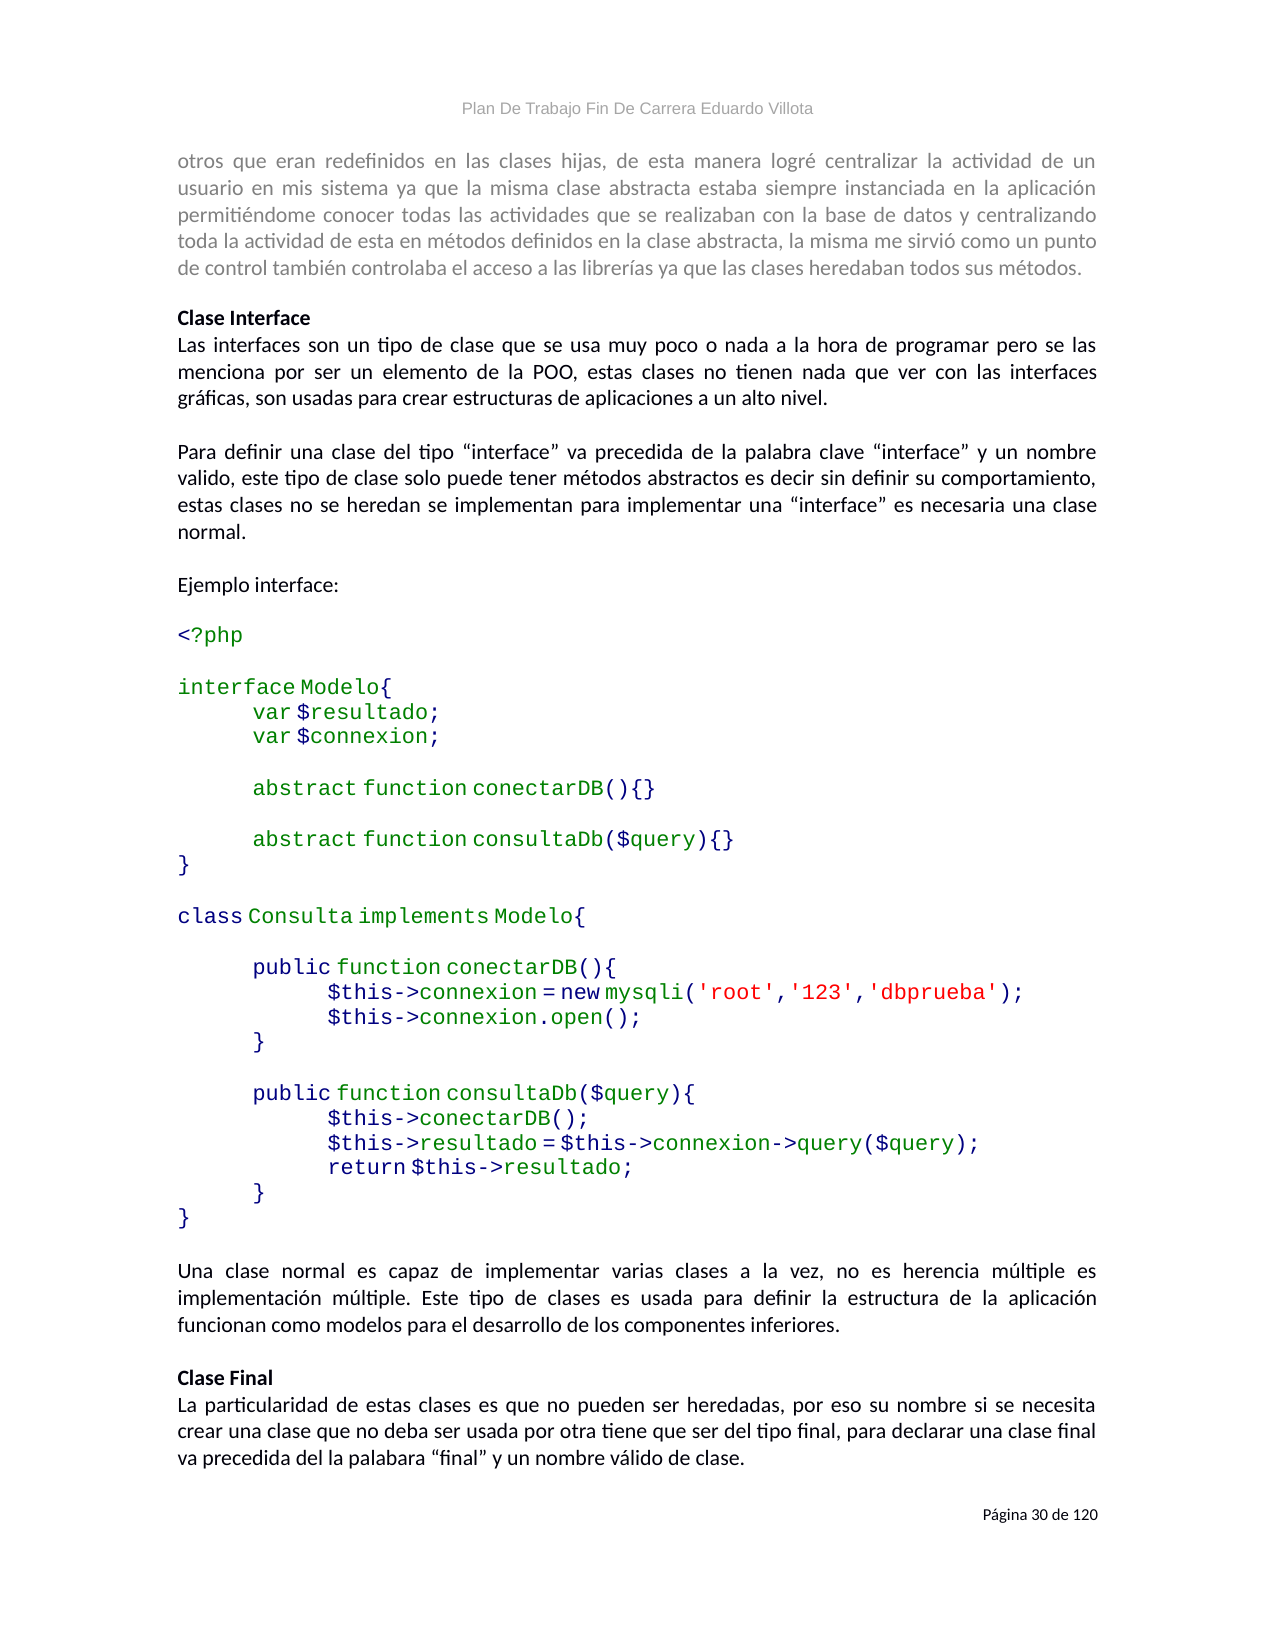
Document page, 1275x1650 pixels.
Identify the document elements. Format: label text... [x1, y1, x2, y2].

text $this->connexion.open(); [177, 1006, 1098, 1031]
text La particularidad de estas clases es que no pueden ser heredadas, por eso su nombre si se necesita crear una clase que no deba ser usada por otra tiene que ser del tipo final, para declarar una clase final va precedida del la palabara “final” y un nombre válido de clase. [177, 1391, 1098, 1471]
text Las interfaces son un tipo de clase que se usa muy poco o nada a la hora de programar pero se las menciona por ser un elemento de la POO, estas clases no tienen nada que ver con las interfaces gráficas, son usadas para crear estructuras de aplicaciones a un alto nivel. [177, 331, 1098, 411]
text public function conectarDB(){ [177, 956, 1098, 981]
text class Consulta implements Modelo{ [177, 905, 1098, 929]
text var $resultado; [177, 701, 1098, 726]
text $this->conectarDB(); [177, 1107, 1098, 1132]
text abstract function conectarDB(){} [177, 777, 1098, 802]
text return $this->resultado; [177, 1156, 1098, 1181]
text Para definir una clase del tipo “interface” va precedida de la palabra clave “interface” y un nombre valido, este tipo de clase solo puede tener métodos abstractos es decir sin definir su comportamiento, estas clases no se heredan se implementan para implementar una “interface” es necesaria una clase normal. [177, 438, 1098, 544]
text } [177, 1181, 1098, 1206]
text } [177, 1206, 1098, 1231]
text $this->resultado = $this->connexion->query($query); [177, 1132, 1098, 1156]
text } [177, 1031, 1098, 1055]
text Clase Interface [177, 304, 1098, 331]
text public function consultaDb($query){ [177, 1082, 1098, 1107]
text Ejemplo interface: [177, 571, 1098, 598]
text otros que eran redefinidos en las clases hijas, de esta manera logré centralizar la actividad de un usuario en mis sistema ya que la misma clase abstracta estaba siempre instanciada en la aplicación permitiéndome conocer todas las actividades que se realizaban con la base de datos y centralizando toda la actividad de esta en métodos definidos en la clase abstracta, la misma me sirvió como un punto de control también controlaba el acceso a las librerías ya que las clases heredaban todos sus métodos. [177, 148, 1098, 281]
text Clase Final [177, 1364, 1098, 1391]
text $this->connexion = new mysqli('root','123','dbprueba'); [177, 981, 1098, 1006]
text abstract function consultaDb($query){} [177, 828, 1098, 853]
text } [177, 853, 1098, 878]
text <?php [177, 624, 1098, 649]
text var $connexion; [177, 726, 1098, 750]
text interface Modelo{ [177, 676, 1098, 701]
text Una clase normal es capaz de implementar varias clases a la vez, no es herencia múltiple es implementación múltiple. Este tipo de clases es usada para definir la estructura de la aplicación funcionan como modelos para el desarrollo de los componentes inferiores. [177, 1257, 1098, 1337]
